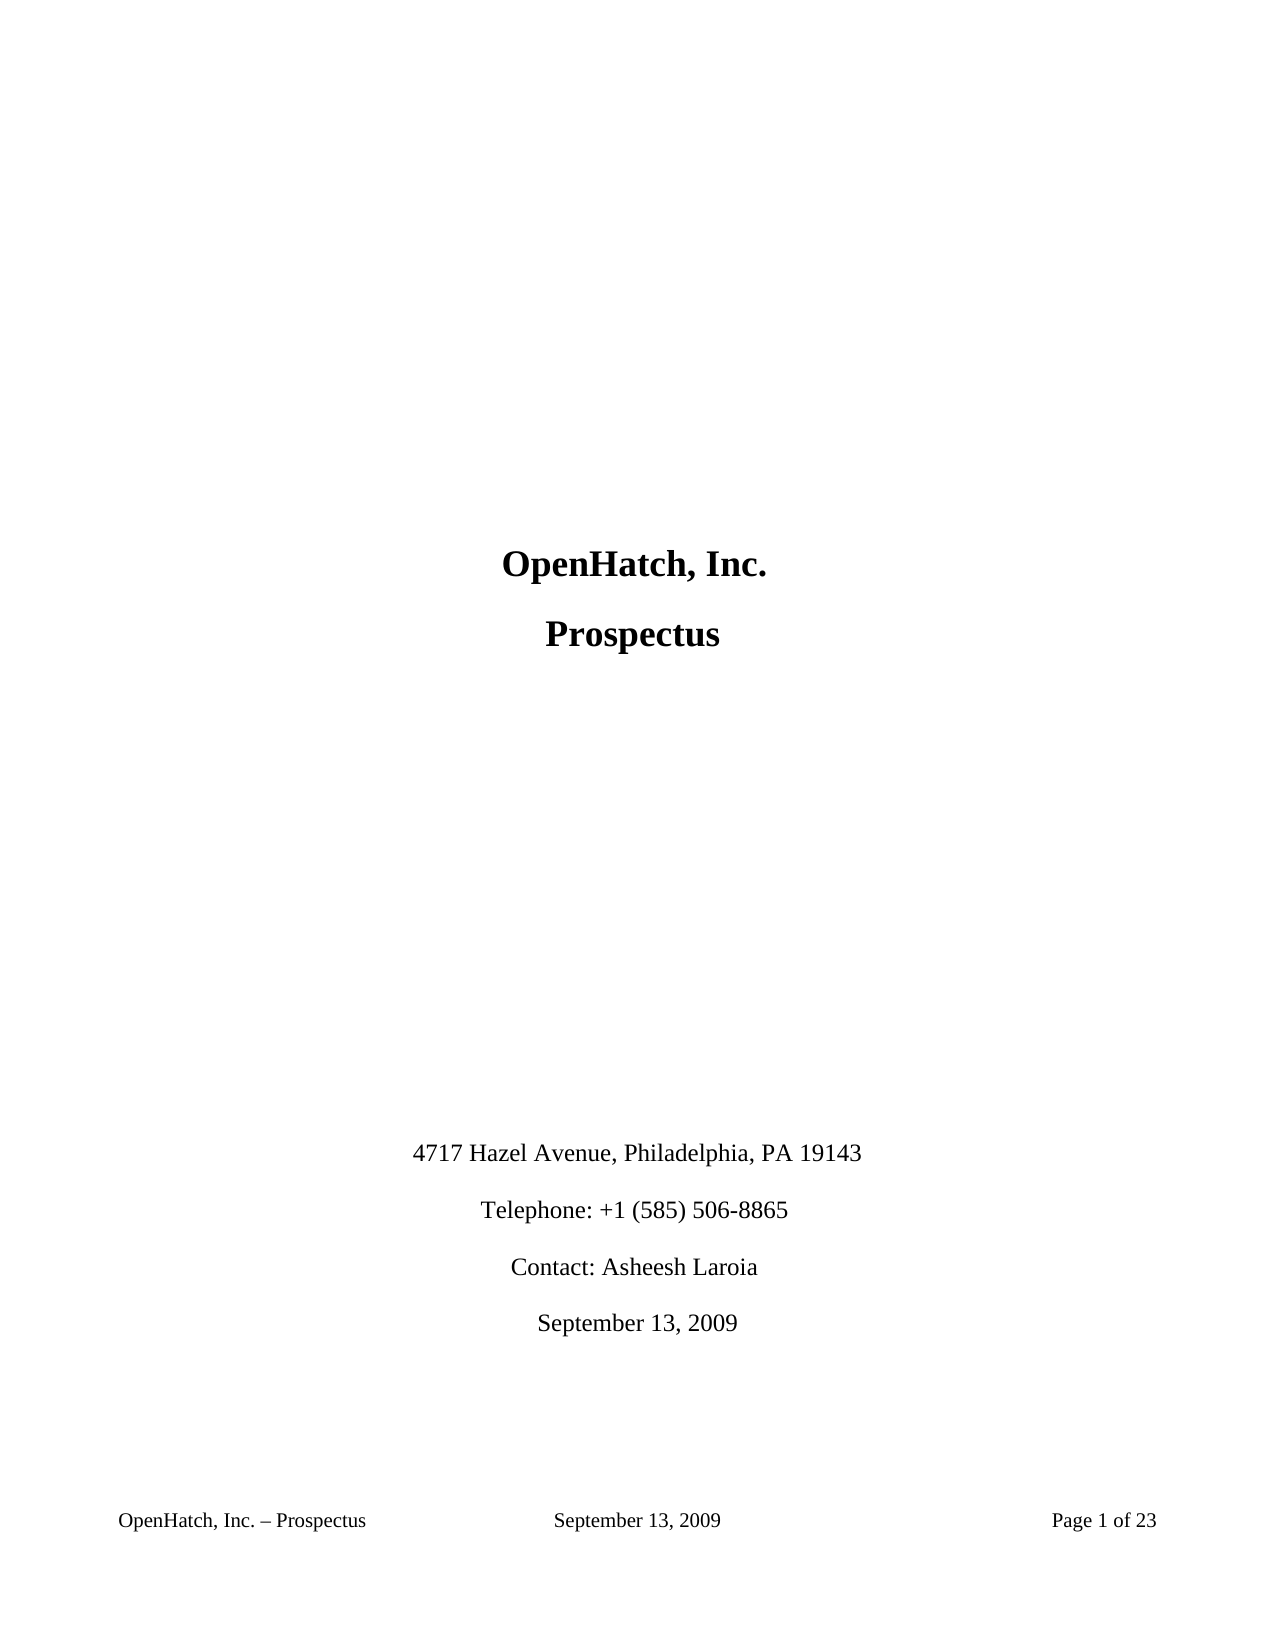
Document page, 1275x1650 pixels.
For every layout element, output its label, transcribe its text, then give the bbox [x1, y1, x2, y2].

text OpenHatch, Inc. [118, 542, 1156, 584]
text Contact: Asheesh Laroia [118, 1253, 1156, 1280]
subtitle Prospectus [118, 613, 1156, 655]
text September 13, 2009 [118, 1309, 1156, 1337]
text Telephone: +1 (585) 506-8865 [118, 1196, 1156, 1223]
text 4717 Hazel Avenue, Philadelphia, PA 19143 [118, 1139, 1156, 1167]
